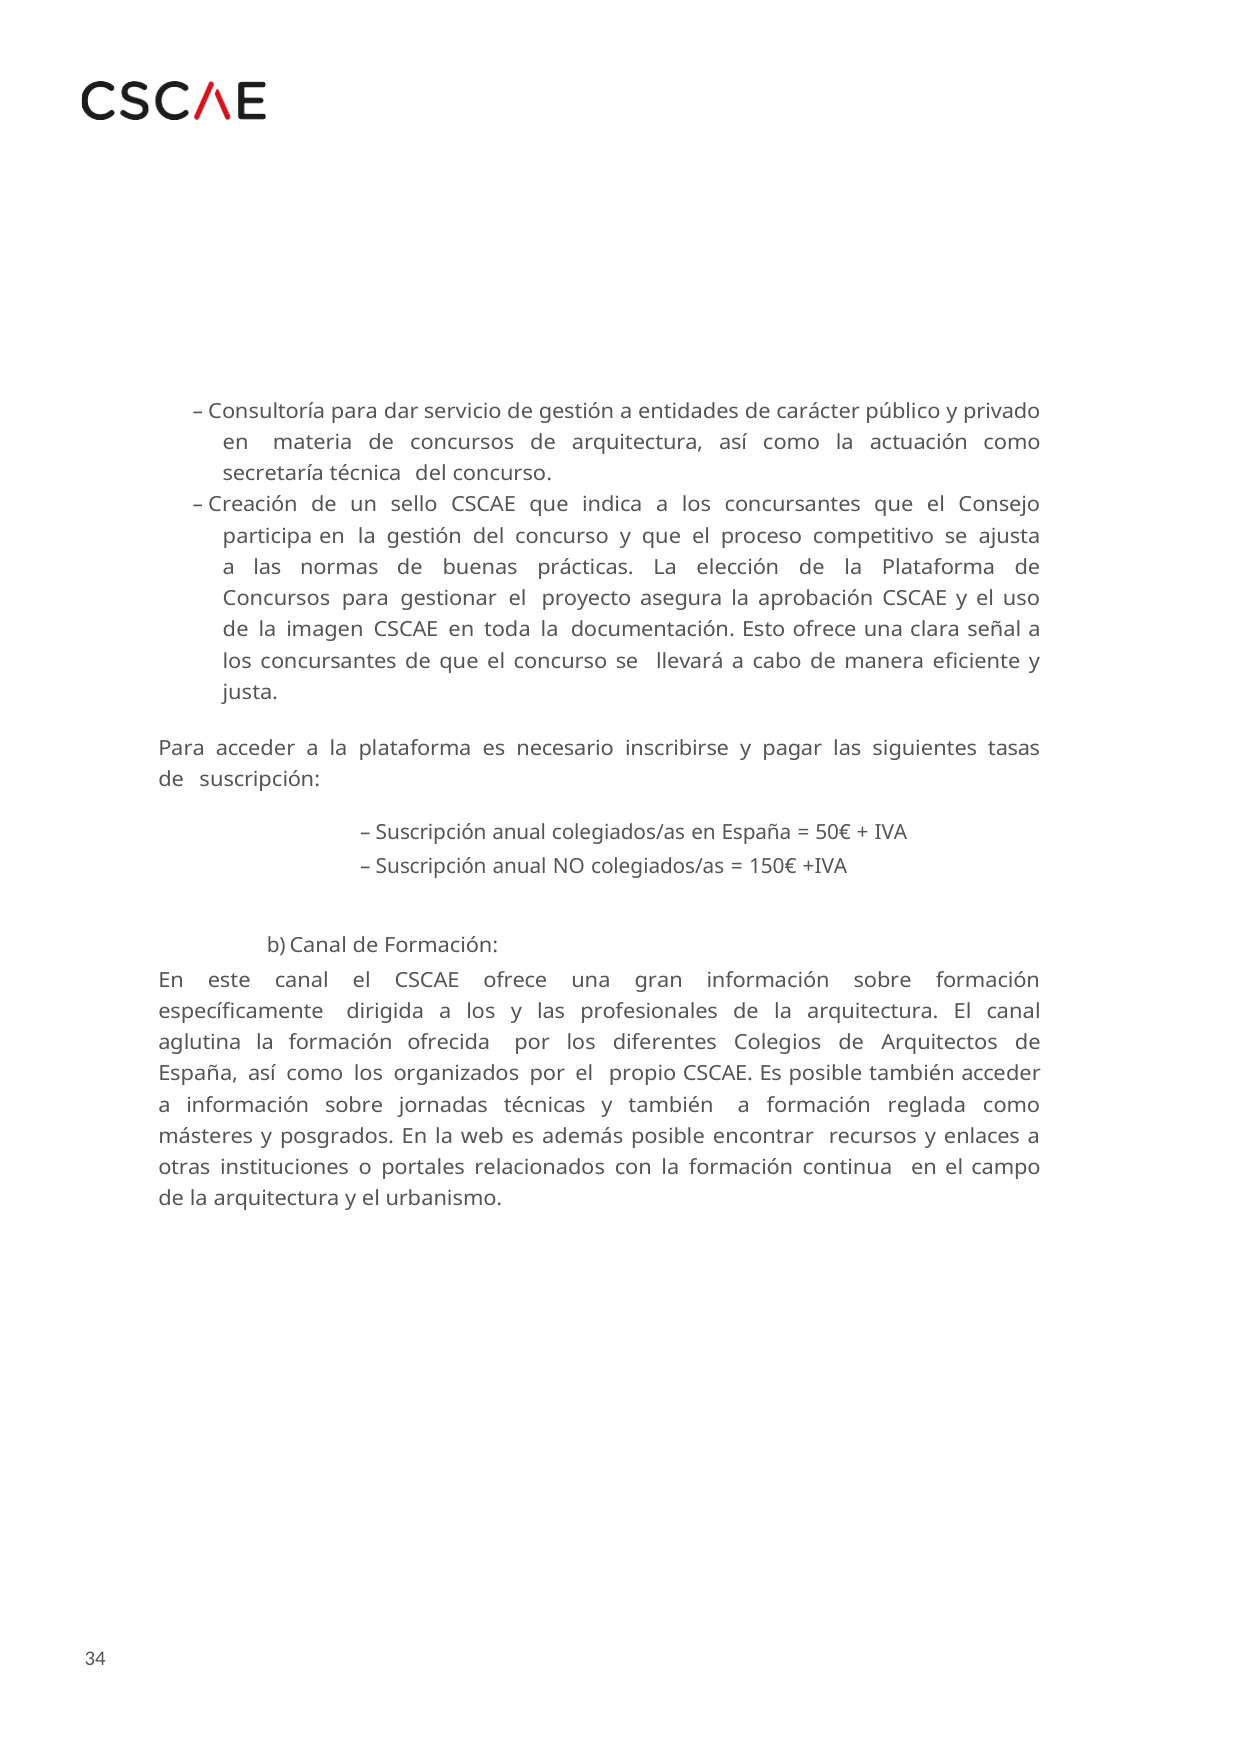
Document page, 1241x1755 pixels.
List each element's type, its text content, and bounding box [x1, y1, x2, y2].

list Canal de Formación: [267, 925, 1066, 959]
list Creación de un sello CSCAE que indica a los concursantes que el Consejo participa en la gestión del concurso y que el proceso competitivo se ajusta a las normas de buenas prácticas. La elección de la Plataforma de Concursos para gestionar el proyecto asegura la aprobación CSCAE y el uso de la imagen CSCAE en toda la documentación. Esto ofrece una clara señal a los concursantes de que el concurso se llevará a cabo de manera eﬁciente y justa. [192, 487, 1041, 706]
list Suscripción anual colegiados/as en España = 50€ + IVA [360, 812, 1066, 846]
text Para acceder a la plataforma es necesario inscribirse y pagar las siguientes tasas de suscripción: [158, 730, 1041, 792]
text En este canal el CSCAE ofrece una gran información sobre formación especíﬁcamente dirigida a los y las profesionales de la arquitectura. El canal aglutina la formación ofrecida por los diferentes Colegios de Arquitectos de España, así como los organizados por el propio CSCAE. Es posible también acceder a información sobre jornadas técnicas y también a formación reglada como másteres y posgrados. En la web es además posible encontrar recursos y enlaces a otras instituciones o portales relacionados con la formación continua en el campo de la arquitectura y el urbanismo. [158, 962, 1041, 1212]
list Consultoría para dar servicio de gestión a entidades de carácter público y privado en materia de concursos de arquitectura, así como la actuación como secretaría técnica del concurso. [192, 393, 1041, 487]
list Suscripción anual NO colegiados/as = 150€ +IVA [360, 846, 1066, 880]
